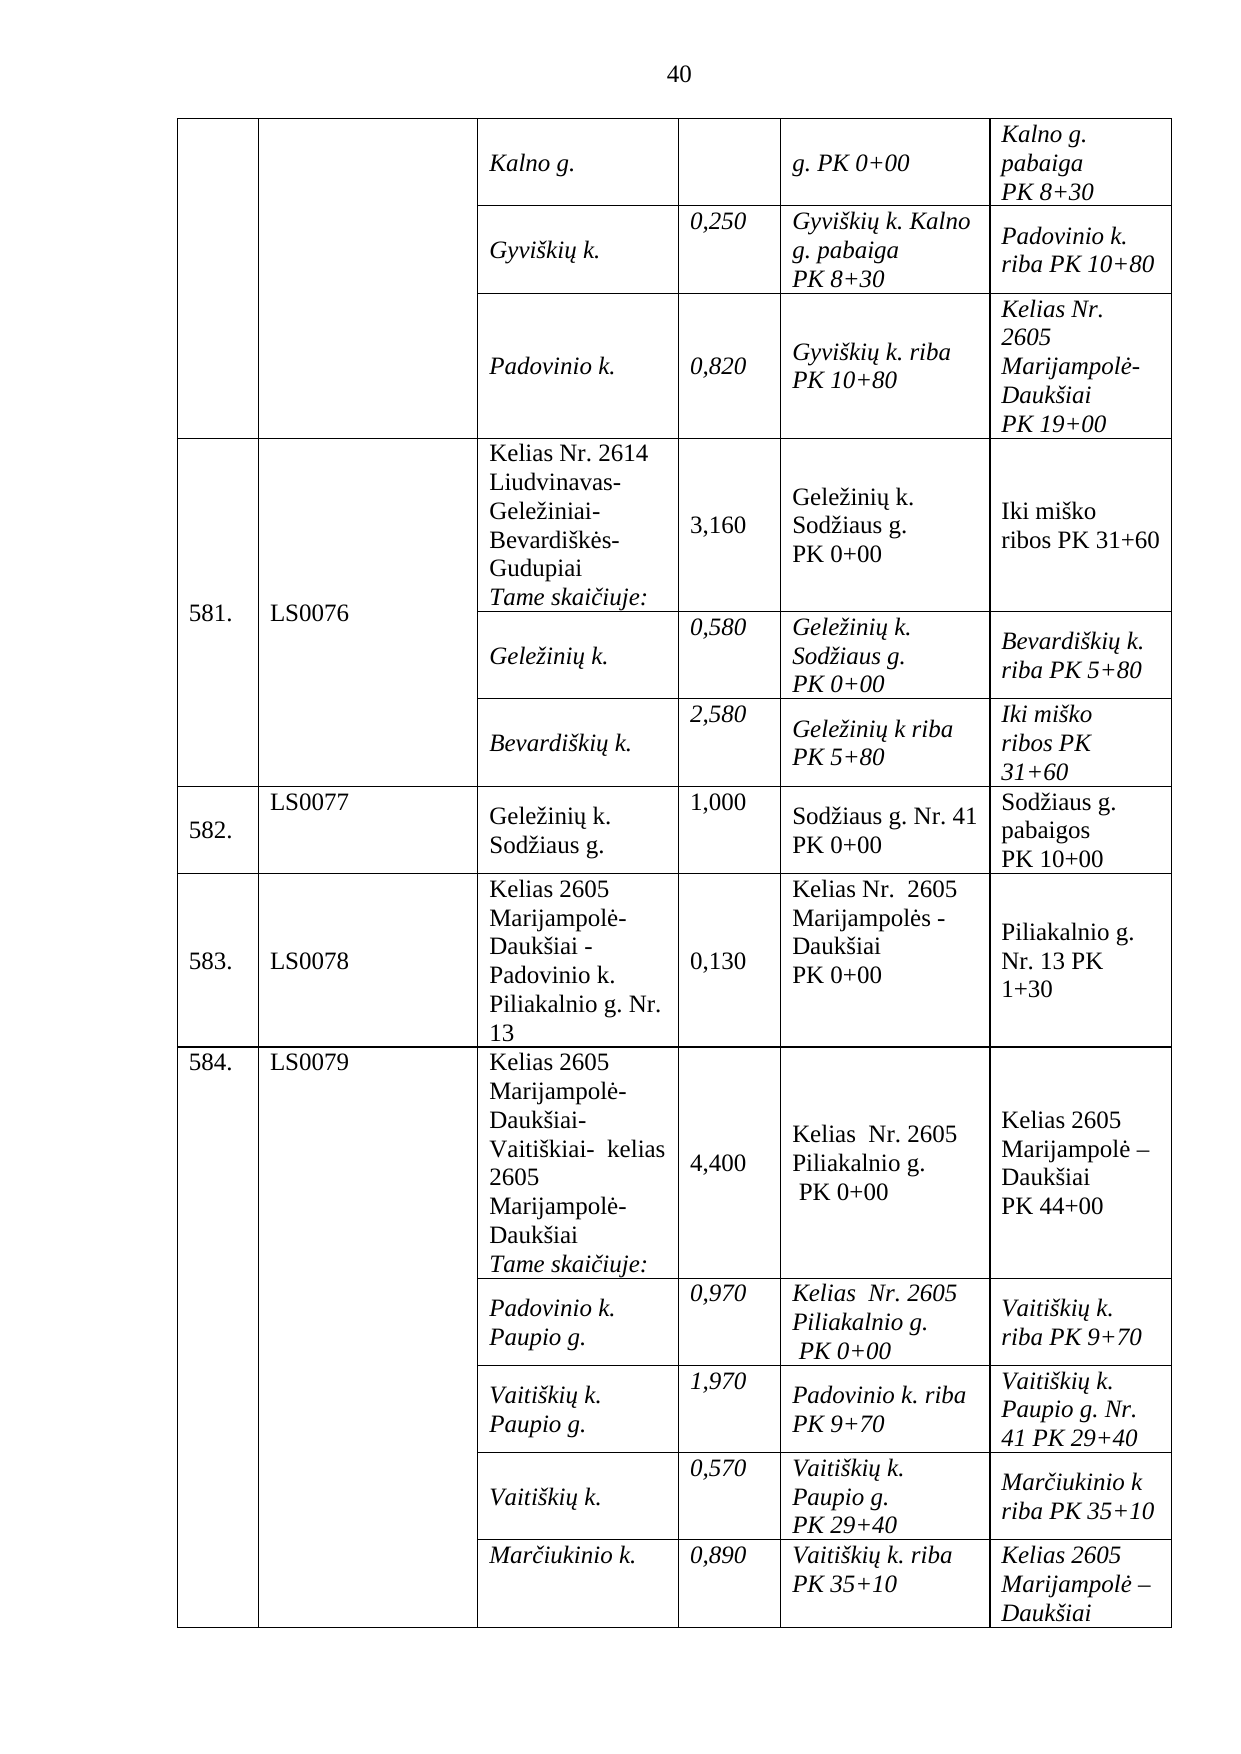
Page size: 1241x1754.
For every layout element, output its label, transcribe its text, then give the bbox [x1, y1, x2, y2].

table_cell Gyviškių k. riba PK 10+80 [781, 294, 989, 437]
table_cell Sodžiaus g. Nr. 41 PK 0+00 [781, 787, 989, 873]
table_cell Marčiukinio k riba PK 35+10 [991, 1453, 1171, 1539]
table_cell Sodžiaus g. pabaigos PK 10+00 [991, 787, 1171, 873]
table_cell Padovinio k. riba PK 10+80 [991, 206, 1171, 293]
table_cell g. PK 0+00 [781, 119, 989, 205]
table_cell 584. [178, 1048, 258, 1627]
table_cell Bevardiškių k. [478, 699, 678, 786]
table_cell Kelias 2605 Marijampolė – Daukšiai PK 44+00 [991, 1048, 1171, 1277]
table_cell LS0078 [259, 874, 477, 1046]
table_cell Geležinių k. Sodžiaus g. PK 0+00 [781, 439, 989, 611]
table_cell Vaitiškių k. Paupio g. PK 29+40 [781, 1453, 989, 1539]
table_cell Geležinių k. [478, 612, 678, 698]
table_cell Geležinių k. Sodžiaus g. [478, 787, 678, 873]
table_cell Padovinio k. [478, 294, 678, 437]
table_cell 581. [178, 439, 258, 786]
table_cell 0,570 [679, 1453, 780, 1539]
table_cell 582. [178, 787, 258, 873]
table_cell [259, 119, 477, 437]
table_cell Vaitiškių k. riba PK 35+10 [781, 1540, 989, 1627]
table_cell Kelias 2605 Marijampolė – Daukšiai [991, 1540, 1171, 1627]
table_cell LS0076 [259, 439, 477, 786]
table_cell 0,580 [679, 612, 780, 698]
table_cell Bevardiškių k. riba PK 5+80 [991, 612, 1171, 698]
table_cell Kelias 2605 Marijampolė- Daukšiai - Padovinio k. Piliakalnio g. Nr. 13 [478, 874, 678, 1046]
table_cell Geležinių k. Sodžiaus g. PK 0+00 [781, 612, 989, 698]
table_cell 0,970 [679, 1279, 780, 1365]
table_cell Marčiukinio k. [478, 1540, 678, 1627]
table_cell Vaitiškių k. Paupio g. [478, 1366, 678, 1452]
table_cell Kelias Nr. 2605 Piliakalnio g. PK 0+00 [781, 1048, 989, 1277]
table_cell Piliakalnio g. Nr. 13 PK 1+30 [991, 874, 1171, 1046]
table_cell Kelias Nr. 2605 Marijampolė- Daukšiai PK 19+00 [991, 294, 1171, 437]
table_cell Gyviškių k. [478, 206, 678, 293]
table_cell 2,580 [679, 699, 780, 786]
table_cell Vaitiškių k. riba PK 9+70 [991, 1279, 1171, 1365]
table_cell 1,000 [679, 787, 780, 873]
table_cell LS0079 [259, 1048, 477, 1627]
table_cell Iki miško ribos PK 31+60 [991, 699, 1171, 786]
table_cell Padovinio k. riba PK 9+70 [781, 1366, 989, 1452]
table_cell Iki miško ribos PK 31+60 [991, 439, 1171, 611]
table_cell 4,400 [679, 1048, 780, 1277]
table_cell 0,890 [679, 1540, 780, 1627]
table_cell Kelias Nr. 2614 Liudvinavas- Geležiniai- Bevardiškės-Gudupiai Tame skaičiuje: [478, 439, 678, 611]
table_cell Kalno g. pabaiga PK 8+30 [991, 119, 1171, 205]
table_cell 583. [178, 874, 258, 1046]
table_cell Kelias Nr. 2605 Marijampolės - Daukšiai PK 0+00 [781, 874, 989, 1046]
table_cell Kelias 2605 Marijampolė- Daukšiai- Vaitiškiai- kelias 2605 Marijampolė- Daukšiai Tame skaičiuje: [478, 1048, 678, 1277]
table_cell Kelias Nr. 2605 Piliakalnio g. PK 0+00 [781, 1279, 989, 1365]
table_cell 0,820 [679, 294, 780, 437]
table_cell Vaitiškių k. Paupio g. Nr. 41 PK 29+40 [991, 1366, 1171, 1452]
table_cell 0,250 [679, 206, 780, 293]
table_cell 3,160 [679, 439, 780, 611]
table_cell [178, 119, 258, 437]
table_cell Kalno g. [478, 119, 678, 205]
table_cell Gyviškių k. Kalno g. pabaiga PK 8+30 [781, 206, 989, 293]
table_cell Vaitiškių k. [478, 1453, 678, 1539]
table_cell Padovinio k. Paupio g. [478, 1279, 678, 1365]
table_cell 0,130 [679, 874, 780, 1046]
table_cell Geležinių k riba PK 5+80 [781, 699, 989, 786]
table_cell 1,970 [679, 1366, 780, 1452]
table_cell LS0077 [259, 787, 477, 873]
table_cell [679, 119, 780, 205]
